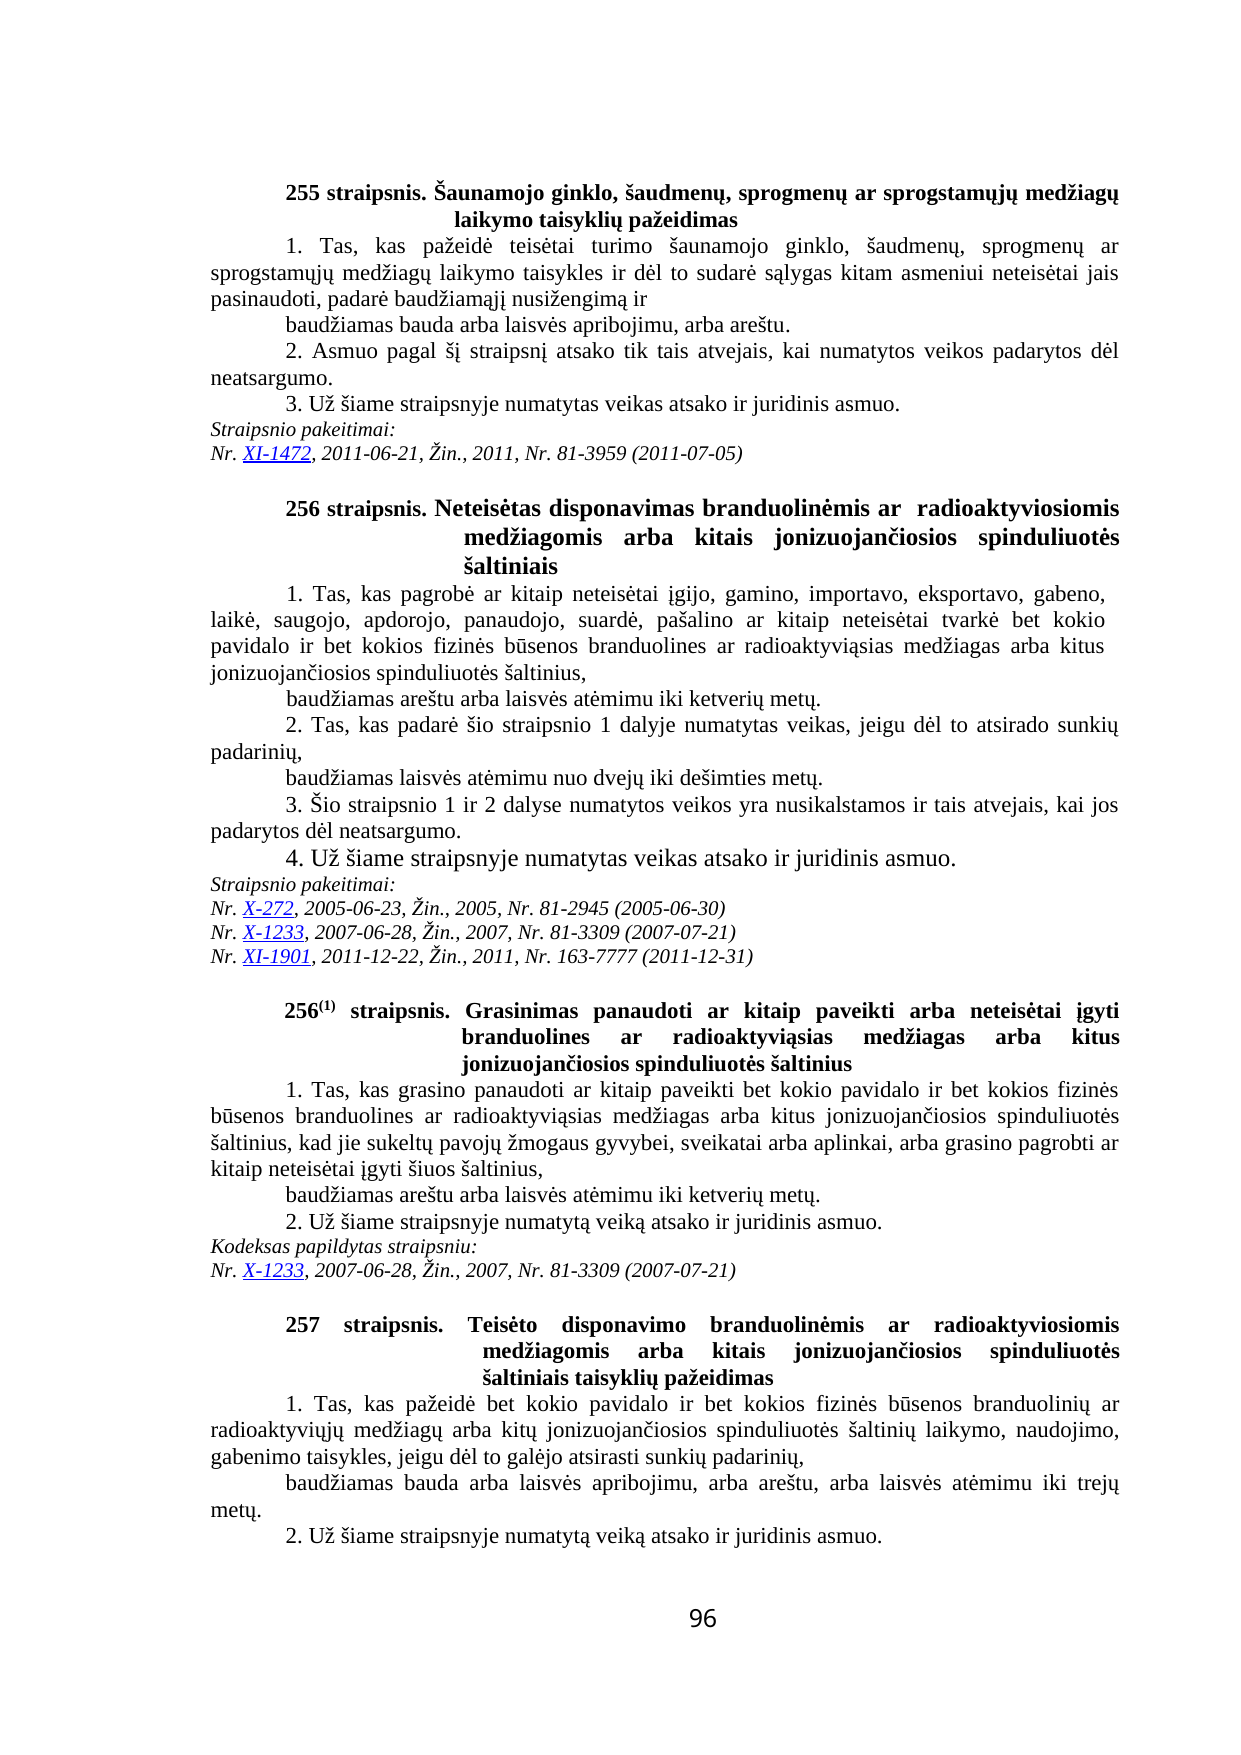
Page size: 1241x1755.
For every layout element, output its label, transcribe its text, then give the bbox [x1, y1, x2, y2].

text 2. Tas, kas padarė šio straipsnio 1 dalyje numatytas veikas, jeigu dėl to atsirado sunkių padarinių, [210, 712, 1120, 764]
text Nr. X-272, 2005-06-23, Žin., 2005, Nr. 81-2945 (2005-06-30) [210, 896, 1120, 920]
text Nr. X-1233, 2007-06-28, Žin., 2007, Nr. 81-3309 (2007-07-21) [210, 920, 1120, 944]
text 257 straipsnis. Teisėto disponavimo branduolinėmis ar radioaktyviosiomis medžiagomis arba kitais jonizuojančiosios spinduliuotės šaltiniais taisyklių pažeidimas [285, 1311, 1120, 1390]
text 2. Asmuo pagal šį straipsnį atsako tik tais atvejais, kai numatytos veikos padarytos dėl neatsargumo. [210, 338, 1120, 390]
text 1. Tas, kas pažeidė teisėtai turimo šaunamojo ginklo, šaudmenų, sprogmenų ar sprogstamųjų medžiagų laikymo taisykles ir dėl to sudarė sąlygas kitam asmeniui neteisėtai jais pasinaudoti, padarė baudžiamąjį nusižengimą ir [210, 232, 1120, 311]
text Nr. X-1233, 2007-06-28, Žin., 2007, Nr. 81-3309 (2007-07-21) [210, 1258, 1120, 1282]
text 2. Už šiame straipsnyje numatytą veiką atsako ir juridinis asmuo. [210, 1208, 1120, 1234]
text baudžiamas areštu arba laisvės atėmimu iki ketverių metų. [210, 685, 1106, 712]
text baudžiamas laisvės atėmimu nuo dvejų iki dešimties metų. [210, 764, 1120, 791]
text 2. Už šiame straipsnyje numatytą veiką atsako ir juridinis asmuo. [210, 1522, 1120, 1548]
text Straipsnio pakeitimai: [210, 872, 1120, 896]
text 3. Šio straipsnio 1 ir 2 dalyse numatytos veikos yra nusikalstamos ir tais atvejais, kai jos padarytos dėl neatsargumo. [210, 791, 1120, 843]
text 4. Už šiame straipsnyje numatytas veikas atsako ir juridinis asmuo. [210, 843, 1120, 872]
text 255 straipsnis. Šaunamojo ginklo, šaudmenų, sprogmenų ar sprogstamųjų medžiagų laikymo taisyklių pažeidimas [285, 179, 1120, 232]
text 256(1) straipsnis. Grasinimas panaudoti ar kitaip paveikti arba neteisėtai įgyti branduolines ar radioaktyviąsias medžiagas arba kitus jonizuojančiosios spinduliuotės šaltinius [284, 997, 1120, 1076]
text 3. Už šiame straipsnyje numatytas veikas atsako ir juridinis asmuo. [210, 390, 1120, 417]
text Nr. XI-1901, 2011-12-22, Žin., 2011, Nr. 163-7777 (2011-12-31) [210, 944, 1120, 968]
text baudžiamas bauda arba laisvės apribojimu, arba areštu. [210, 311, 1120, 338]
text Nr. XI-1472, 2011-06-21, Žin., 2011, Nr. 81-3959 (2011-07-05) [210, 441, 1120, 465]
text 1. Tas, kas pažeidė bet kokio pavidalo ir bet kokios fizinės būsenos branduolinių ar radioaktyviųjų medžiagų arba kitų jonizuojančiosios spinduliuotės šaltinių laikymo, naudojimo, gabenimo taisykles, jeigu dėl to galėjo atsirasti sunkių padarinių, [210, 1390, 1120, 1469]
text baudžiamas areštu arba laisvės atėmimu iki ketverių metų. [210, 1182, 1120, 1208]
text 256 straipsnis. Neteisėtas disponavimas branduolinėmis ar radioaktyviosiomis medžiagomis arba kitais jonizuojančiosios spinduliuotės šaltiniais [285, 493, 1120, 580]
text Kodeksas papildytas straipsniu: [210, 1234, 1120, 1258]
text 1. Tas, kas grasino panaudoti ar kitaip paveikti bet kokio pavidalo ir bet kokios fizinės būsenos branduolines ar radioaktyviąsias medžiagas arba kitus jonizuojančiosios spinduliuotės šaltinius, kad jie sukeltų pavojų žmogaus gyvybei, sveikatai arba aplinkai, arba grasino pagrobti ar kitaip neteisėtai įgyti šiuos šaltinius, [210, 1076, 1120, 1182]
text 1. Tas, kas pagrobė ar kitaip neteisėtai įgijo, gamino, importavo, eksportavo, gabeno, laikė, saugojo, apdorojo, panaudojo, suardė, pašalino ar kitaip neteisėtai tvarkė bet kokio pavidalo ir bet kokios fizinės būsenos branduolines ar radioaktyviąsias medžiagas arba kitus jonizuojančiosios spinduliuotės šaltinius, [210, 580, 1106, 685]
text Straipsnio pakeitimai: [210, 417, 1120, 441]
text baudžiamas bauda arba laisvės apribojimu, arba areštu, arba laisvės atėmimu iki trejų metų. [210, 1469, 1120, 1522]
